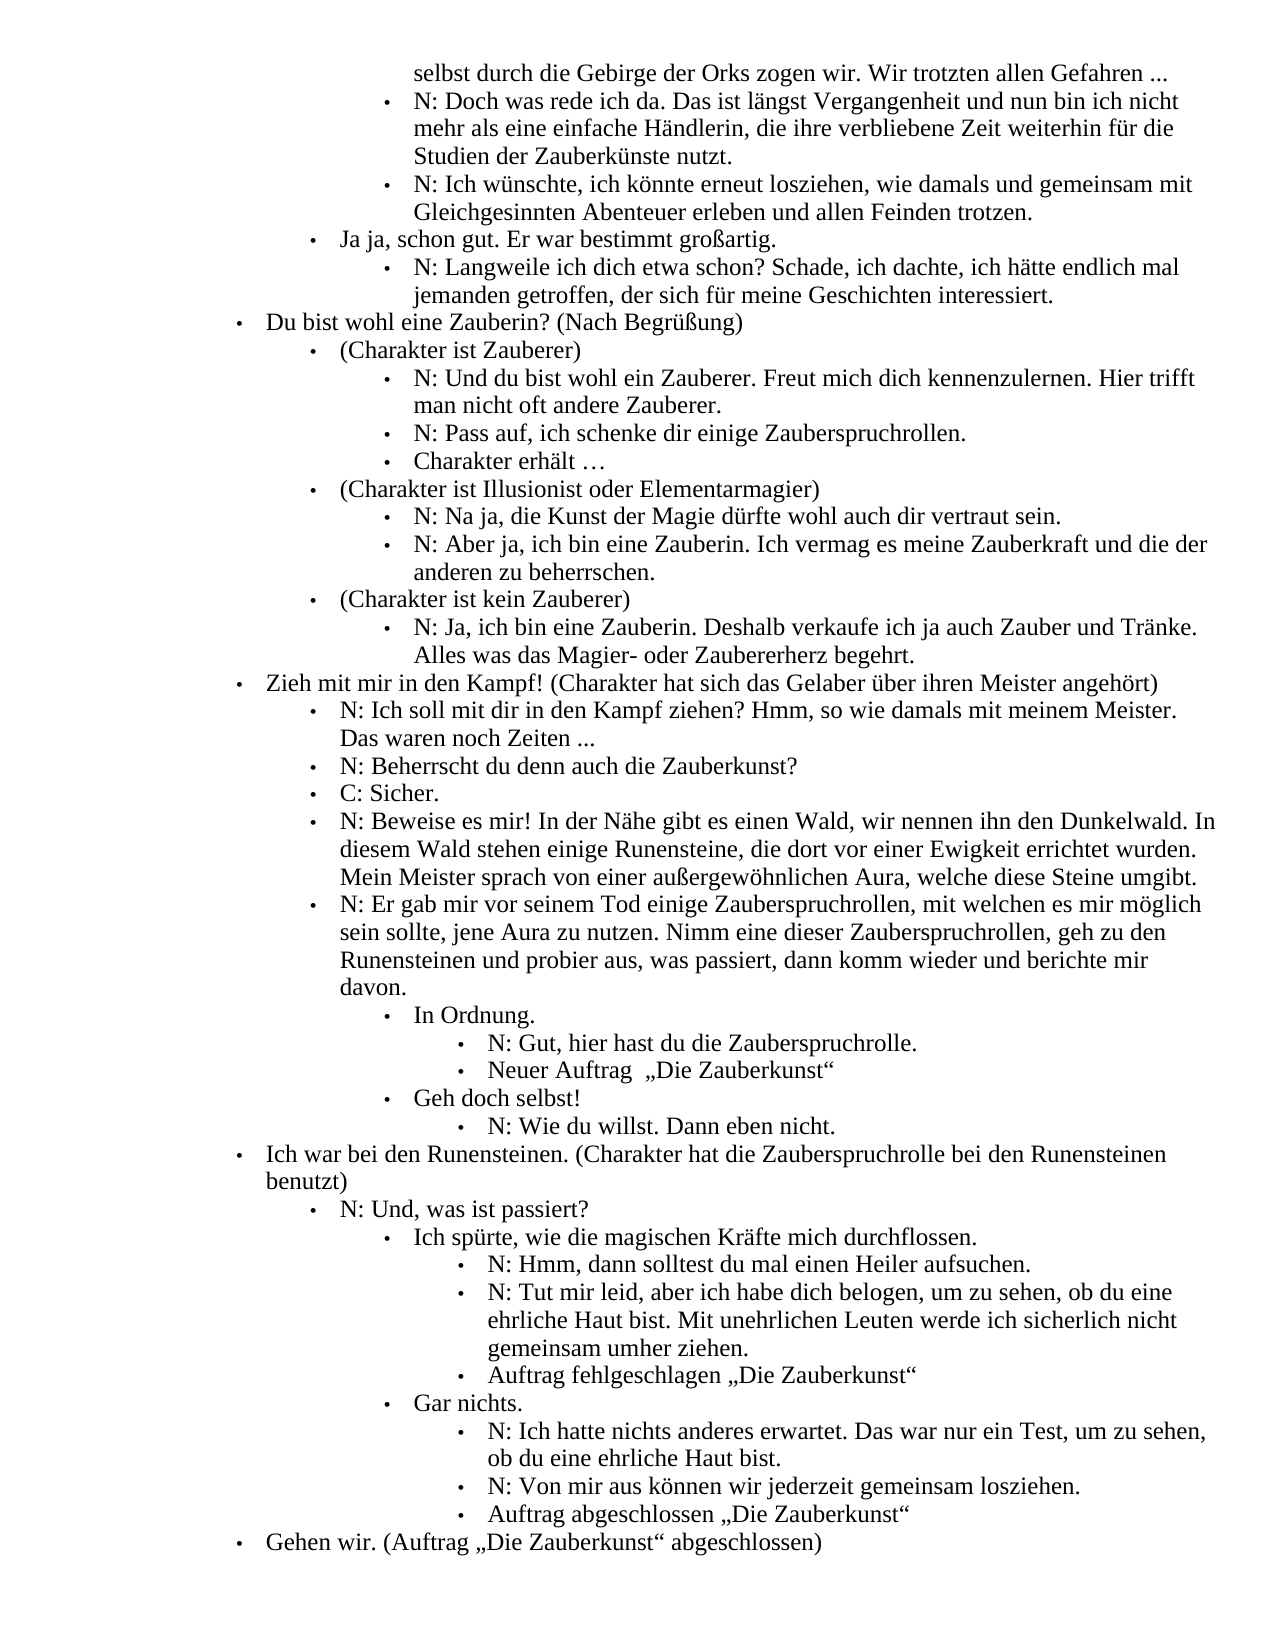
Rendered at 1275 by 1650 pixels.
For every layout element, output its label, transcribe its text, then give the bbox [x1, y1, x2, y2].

list Neuer Auftrag „Die Zauberkunst“ [458, 1057, 1216, 1084]
list (Charakter ist Illusionist oder Elementarmagier) [310, 475, 1216, 502]
list N: Wie du willst. Dann eben nicht. [458, 1112, 1216, 1140]
list N: Ich wünschte, ich könnte erneut losziehen, wie damals und gemeinsam mit Gleichgesinnten Abenteuer erleben und allen Feinden trotzen. [384, 170, 1216, 225]
list Gar nichts. [384, 1389, 1216, 1417]
list N: Und du bist wohl ein Zauberer. Freut mich dich kennenzulernen. Hier trifft man nicht oft andere Zauberer. [384, 364, 1216, 419]
list N: Ich hatte nichts anderes erwartet. Das war nur ein Test, um zu sehen, ob du eine ehrliche Haut bist. [458, 1417, 1216, 1472]
list Gehen wir. (Auftrag „Die Zauberkunst“ abgeschlossen) [236, 1528, 1216, 1555]
list Ich war bei den Runensteinen. (Charakter hat die Zauberspruchrolle bei den Runensteinen benutzt) [236, 1140, 1216, 1195]
list N: Na ja, die Kunst der Magie dürfte wohl auch dir vertraut sein. [384, 502, 1216, 530]
list (Charakter ist Zauberer) [310, 336, 1216, 364]
list N: Gut, hier hast du die Zauberspruchrolle. [458, 1029, 1216, 1057]
list Auftrag abgeschlossen „Die Zauberkunst“ [458, 1500, 1216, 1528]
list N: Pass auf, ich schenke dir einige Zauberspruchrollen. [384, 419, 1216, 447]
list N: Aber ja, ich bin eine Zauberin. Ich vermag es meine Zauberkraft und die der anderen zu beherrschen. [384, 530, 1216, 586]
list N: Von mir aus können wir jederzeit gemeinsam losziehen. [458, 1472, 1216, 1500]
list selbst durch die Gebirge der Orks zogen wir. Wir trotzten allen Gefahren ... [384, 59, 1216, 87]
list N: Hmm, dann solltest du mal einen Heiler aufsuchen. [458, 1251, 1216, 1278]
list N: Doch was rede ich da. Das ist längst Vergangenheit und nun bin ich nicht mehr als eine einfache Händlerin, die ihre verbliebene Zeit weiterhin für die Studien der Zauberkünste nutzt. [384, 87, 1216, 170]
list Ich spürte, wie die magischen Kräfte mich durchflossen. [384, 1223, 1216, 1251]
list N: Ja, ich bin eine Zauberin. Deshalb verkaufe ich ja auch Zauber und Tränke. Alles was das Magier- oder Zaubererherz begehrt. [384, 613, 1216, 669]
list Charakter erhält … [384, 447, 1216, 475]
list N: Er gab mir vor seinem Tod einige Zauberspruchrollen, mit welchen es mir möglich sein sollte, jene Aura zu nutzen. Nimm eine dieser Zauberspruchrollen, geh zu den Runensteinen und probier aus, was passiert, dann komm wieder und berichte mir davon. [310, 890, 1216, 1001]
list N: Und, was ist passiert? [310, 1195, 1216, 1223]
list In Ordnung. [384, 1001, 1216, 1029]
list Du bist wohl eine Zauberin? (Nach Begrüßung) [236, 308, 1216, 336]
list Geh doch selbst! [384, 1084, 1216, 1112]
list N: Beweise es mir! In der Nähe gibt es einen Wald, wir nennen ihn den Dunkelwald. In diesem Wald stehen einige Runensteine, die dort vor einer Ewigkeit errichtet wurden. Mein Meister sprach von einer außergewöhnlichen Aura, welche diese Steine umgibt. [310, 807, 1216, 890]
list Ja ja, schon gut. Er war bestimmt großartig. [310, 225, 1216, 253]
list C: Sicher. [310, 779, 1216, 807]
list (Charakter ist kein Zauberer) [310, 586, 1216, 613]
list N: Tut mir leid, aber ich habe dich belogen, um zu sehen, ob du eine ehrliche Haut bist. Mit unehrlichen Leuten werde ich sicherlich nicht gemeinsam umher ziehen. [458, 1278, 1216, 1361]
list N: Langweile ich dich etwa schon? Schade, ich dachte, ich hätte endlich mal jemanden getroffen, der sich für meine Geschichten interessiert. [384, 253, 1216, 308]
list N: Beherrscht du denn auch die Zauberkunst? [310, 752, 1216, 779]
list Zieh mit mir in den Kampf! (Charakter hat sich das Gelaber über ihren Meister angehört) [236, 669, 1216, 696]
list Auftrag fehlgeschlagen „Die Zauberkunst“ [458, 1361, 1216, 1389]
list N: Ich soll mit dir in den Kampf ziehen? Hmm, so wie damals mit meinem Meister. Das waren noch Zeiten ... [310, 696, 1216, 752]
